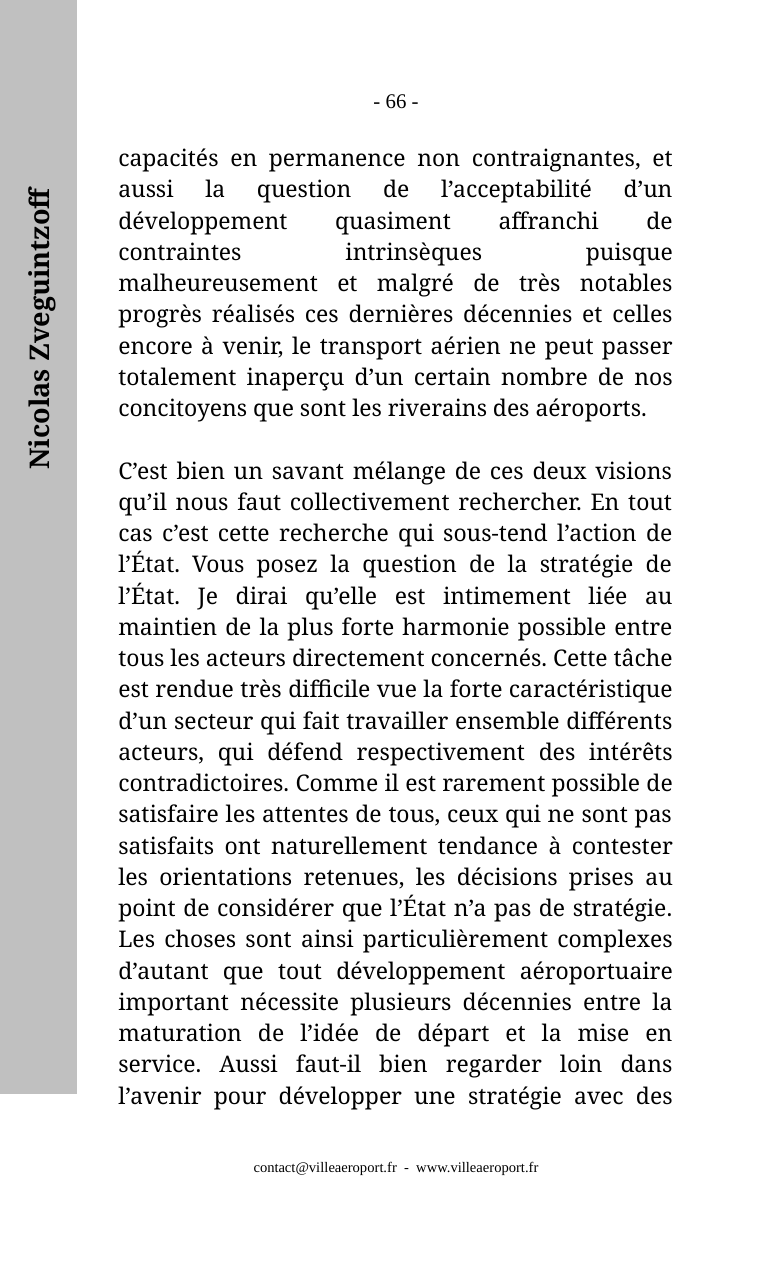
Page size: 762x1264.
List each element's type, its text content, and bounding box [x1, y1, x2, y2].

text C’est bien un savant mélange de ces deux visions qu’il nous faut collectivement rechercher. En tout cas c’est cette recherche qui sous-tend l’action de l’État. Vous posez la question de la stratégie de l’État. Je dirai qu’elle est intimement liée au maintien de la plus forte harmonie possible entre tous les acteurs directement concernés. Cette tâche est rendue très difficile vue la forte caractéristique d’un secteur qui fait travailler ensemble différents acteurs, qui défend respectivement des intérêts contradictoires. Comme il est rarement possible de satisfaire les attentes de tous, ceux qui ne sont pas satisfaits ont naturellement tendance à contester les orientations retenues, les décisions prises au point de considérer que l’État n’a pas de stratégie. Les choses sont ainsi particulièrement complexes d’autant que tout développement aéroportuaire important nécessite plusieurs décennies entre la maturation de l’idée de départ et la mise en service. Aussi faut-il bien regarder loin dans l’avenir pour développer une stratégie avec des [118, 454, 673, 1111]
text Nicolas Zveguintzoff [0, 187, 77, 469]
text capacités en permanence non contraignantes, et aussi la question de l’acceptabilité d’un développement quasiment affranchi de contraintes intrinsèques puisque malheureusement et malgré de très notables progrès réalisés ces dernières décennies et celles encore à venir, le transport aérien ne peut passer totalement inaperçu d’un certain nombre de nos concitoyens que sont les riverains des aéroports. [118, 142, 673, 423]
